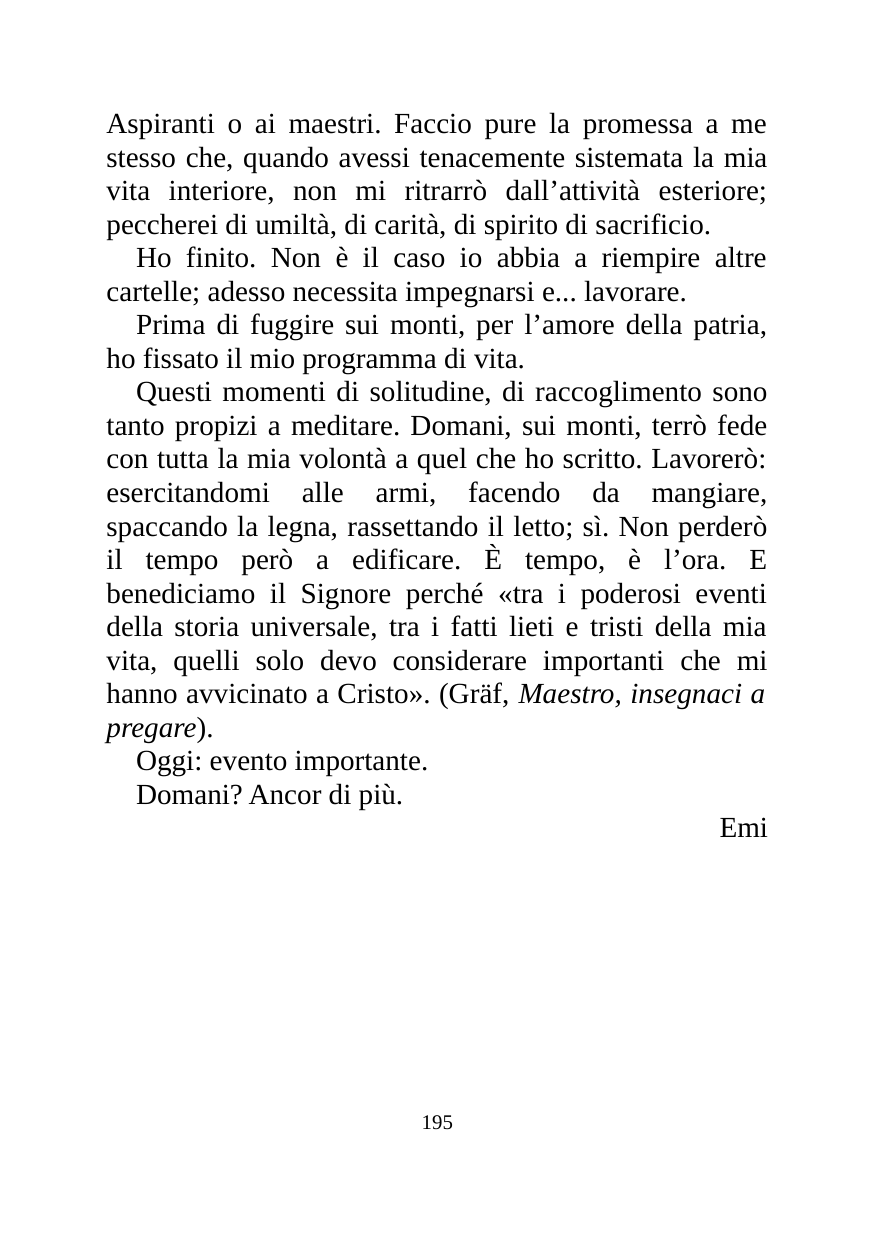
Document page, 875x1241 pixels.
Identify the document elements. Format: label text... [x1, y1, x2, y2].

text Domani? Ancor di più. [106, 777, 768, 811]
text Questi momenti di solitudine, di raccoglimento sono tanto propizi a meditare. Domani, sui monti, terrò fede con tutta la mia volontà a quel che ho scritto. Lavorerò: esercitandomi alle armi, facendo da mangiare, spaccando la legna, rassettando il letto; sì. Non perderò il tempo però a edificare. È tempo, è l’ora. E benediciamo il Signore perché «tra i poderosi eventi della storia universale, tra i fatti lieti e tristi della mia vita, quelli solo devo considerare importanti che mi hanno avvicinato a Cristo». (Gräf, Maestro, insegnaci a pregare). [106, 374, 768, 743]
text Aspiranti o ai maestri. Faccio pure la promessa a me stesso che, quando avessi tenacemente sistemata la mia vita interiore, non mi ritrarrò dall’attività esteriore; peccherei di umiltà, di carità, di spirito di sacrificio. [106, 106, 768, 240]
text Emi [106, 811, 768, 844]
text Prima di fuggire sui monti, per l’amore della patria, ho fissato il mio programma di vita. [106, 307, 768, 374]
text Oggi: evento importante. [106, 743, 768, 777]
text Ho finito. Non è il caso io abbia a riempire altre cartelle; adesso necessita impegnarsi e... lavorare. [106, 240, 768, 307]
